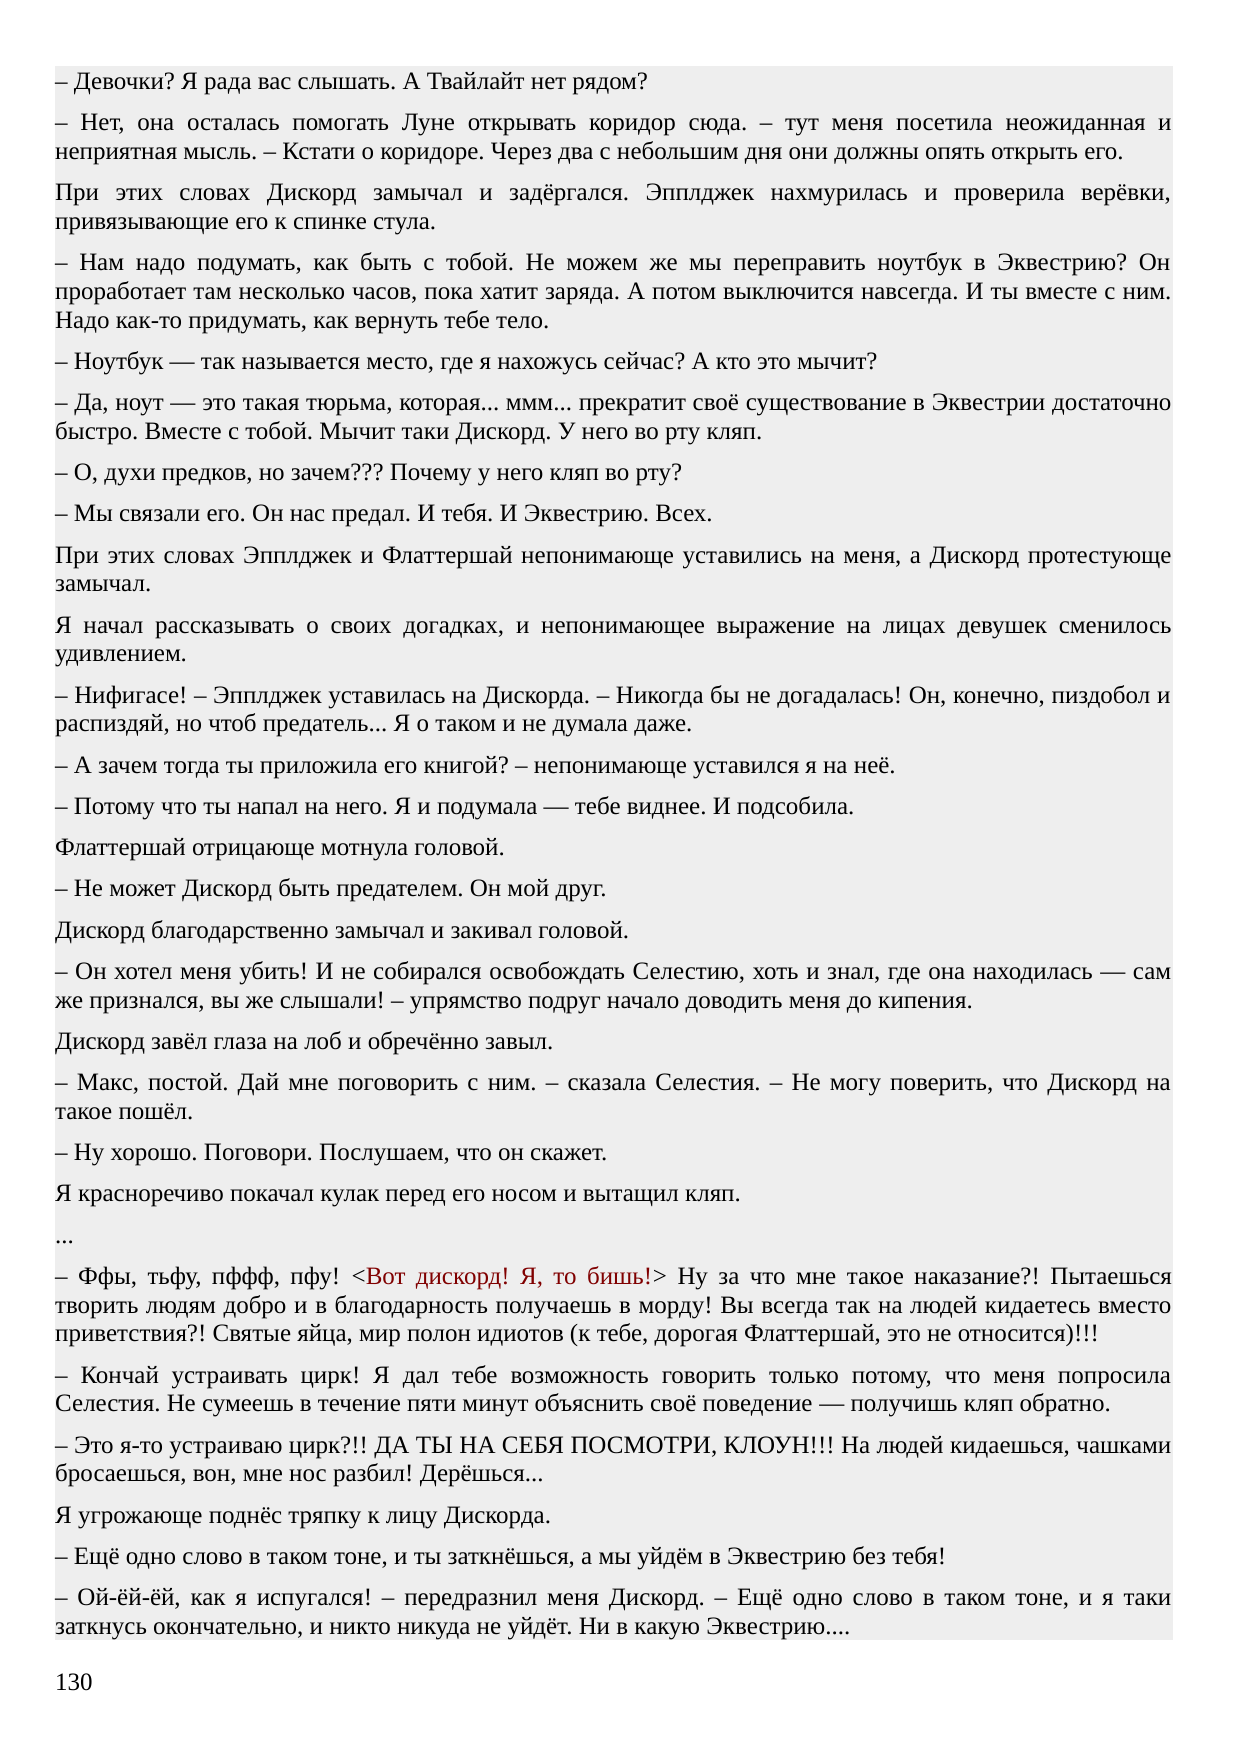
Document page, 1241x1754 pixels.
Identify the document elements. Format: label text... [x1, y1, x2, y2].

text Я красноречиво покачал кулак перед его носом и вытащил кляп. [55, 1178, 1173, 1207]
text – Это я-то устраиваю цирк?!! ДА ТЫ НА СЕБЯ ПОСМОТРИ, КЛОУН!!! На людей кидаешься, чашками бросаешься, вон, мне нос разбил! Дерёшься... [55, 1430, 1173, 1487]
text – Ффы, тьфу, пффф, пфу! <Вот дискорд! Я, то бишь!> Ну за что мне такое наказание?! Пытаешься творить людям добро и в благодарность получаешь в морду! Вы всегда так на людей кидаетесь вместо приветствия?! Святые яйца, мир полон идиотов (к тебе, дорогая Флаттершай, это не относится)!!! [55, 1261, 1173, 1347]
text – Не может Дискорд быть предателем. Он мой друг. [55, 873, 1173, 902]
text – Нифигасе! – Эпплджек уставилась на Дискорда. – Никогда бы не догадалась! Он, конечно, пиздобол и распиздяй, но чтоб предатель... Я о таком и не думала даже. [55, 680, 1173, 737]
text – Да, ноут — это такая тюрьма, которая... ммм... прекратит своё существование в Эквестрии достаточно быстро. Вместе с тобой. Мычит таки Дискорд. У него во рту кляп. [55, 387, 1173, 445]
text – Девочки? Я рада вас слышать. А Твайлайт нет рядом? [55, 66, 1173, 95]
text – Ой-ёй-ёй, как я испугался! – передразнил меня Дискорд. – Ещё одно слово в таком тоне, и я таки заткнусь окончательно, и никто никуда не уйдёт. Ни в какую Эквестрию.... [55, 1582, 1173, 1640]
text – Мы связали его. Он нас предал. И тебя. И Эквестрию. Всех. [55, 498, 1173, 527]
text – Он хотел меня убить! И не собирался освобождать Селестию, хоть и знал, где она находилась — сам же признался, вы же слышали! – упрямство подруг начало доводить меня до кипения. [55, 956, 1173, 1013]
text Дискорд благодарственно замычал и закивал головой. [55, 915, 1173, 943]
text Я угрожающе поднёс тряпку к лицу Дискорда. [55, 1500, 1173, 1528]
text – А зачем тогда ты приложила его книгой? – непонимающе уставился я на неё. [55, 750, 1173, 778]
text Дискорд завёл глаза на лоб и обречённо завыл. [55, 1026, 1173, 1055]
text Я начал рассказывать о своих догадках, и непонимающее выражение на лицах девушек сменилось удивлением. [55, 610, 1173, 667]
text – О, духи предков, но зачем??? Почему у него кляп во рту? [55, 457, 1173, 486]
text ... [55, 1220, 1173, 1248]
text – Ну хорошо. Поговори. Послушаем, что он скажет. [55, 1137, 1173, 1166]
text – Ещё одно слово в таком тоне, и ты заткнёшься, а мы уйдём в Эквестрию без тебя! [55, 1541, 1173, 1570]
text – Нет, она осталась помогать Луне открывать коридор сюда. – тут меня посетила неожиданная и неприятная мысль. – Кстати о коридоре. Через два с небольшим дня они должны опять открыть его. [55, 107, 1173, 165]
text – Макс, постой. Дай мне поговорить с ним. – сказала Селестия. – Не могу поверить, что Дискорд на такое пошёл. [55, 1067, 1173, 1125]
text – Нам надо подумать, как быть с тобой. Не можем же мы переправить ноутбук в Эквестрию? Он проработает там несколько часов, пока хатит заряда. А потом выключится навсегда. И ты вместе с ним. Надо как-то придумать, как вернуть тебе тело. [55, 247, 1173, 333]
text При этих словах Дискорд замычал и задёргался. Эпплджек нахмурилась и проверила верёвки, привязывающие его к спинке стула. [55, 177, 1173, 235]
text – Кончай устраивать цирк! Я дал тебе возможность говорить только потому, что меня попросила Селестия. Не сумеешь в течение пяти минут объяснить своё поведение — получишь кляп обратно. [55, 1360, 1173, 1417]
text При этих словах Эпплджек и Флаттершай непонимающе уставились на меня, а Дискорд протестующе замычал. [55, 540, 1173, 597]
text – Потому что ты напал на него. Я и подумала — тебе виднее. И подсобила. [55, 791, 1173, 820]
text Флаттершай отрицающе мотнула головой. [55, 832, 1173, 861]
text – Ноутбук — так называется место, где я нахожусь сейчас? А кто это мычит? [55, 346, 1173, 375]
